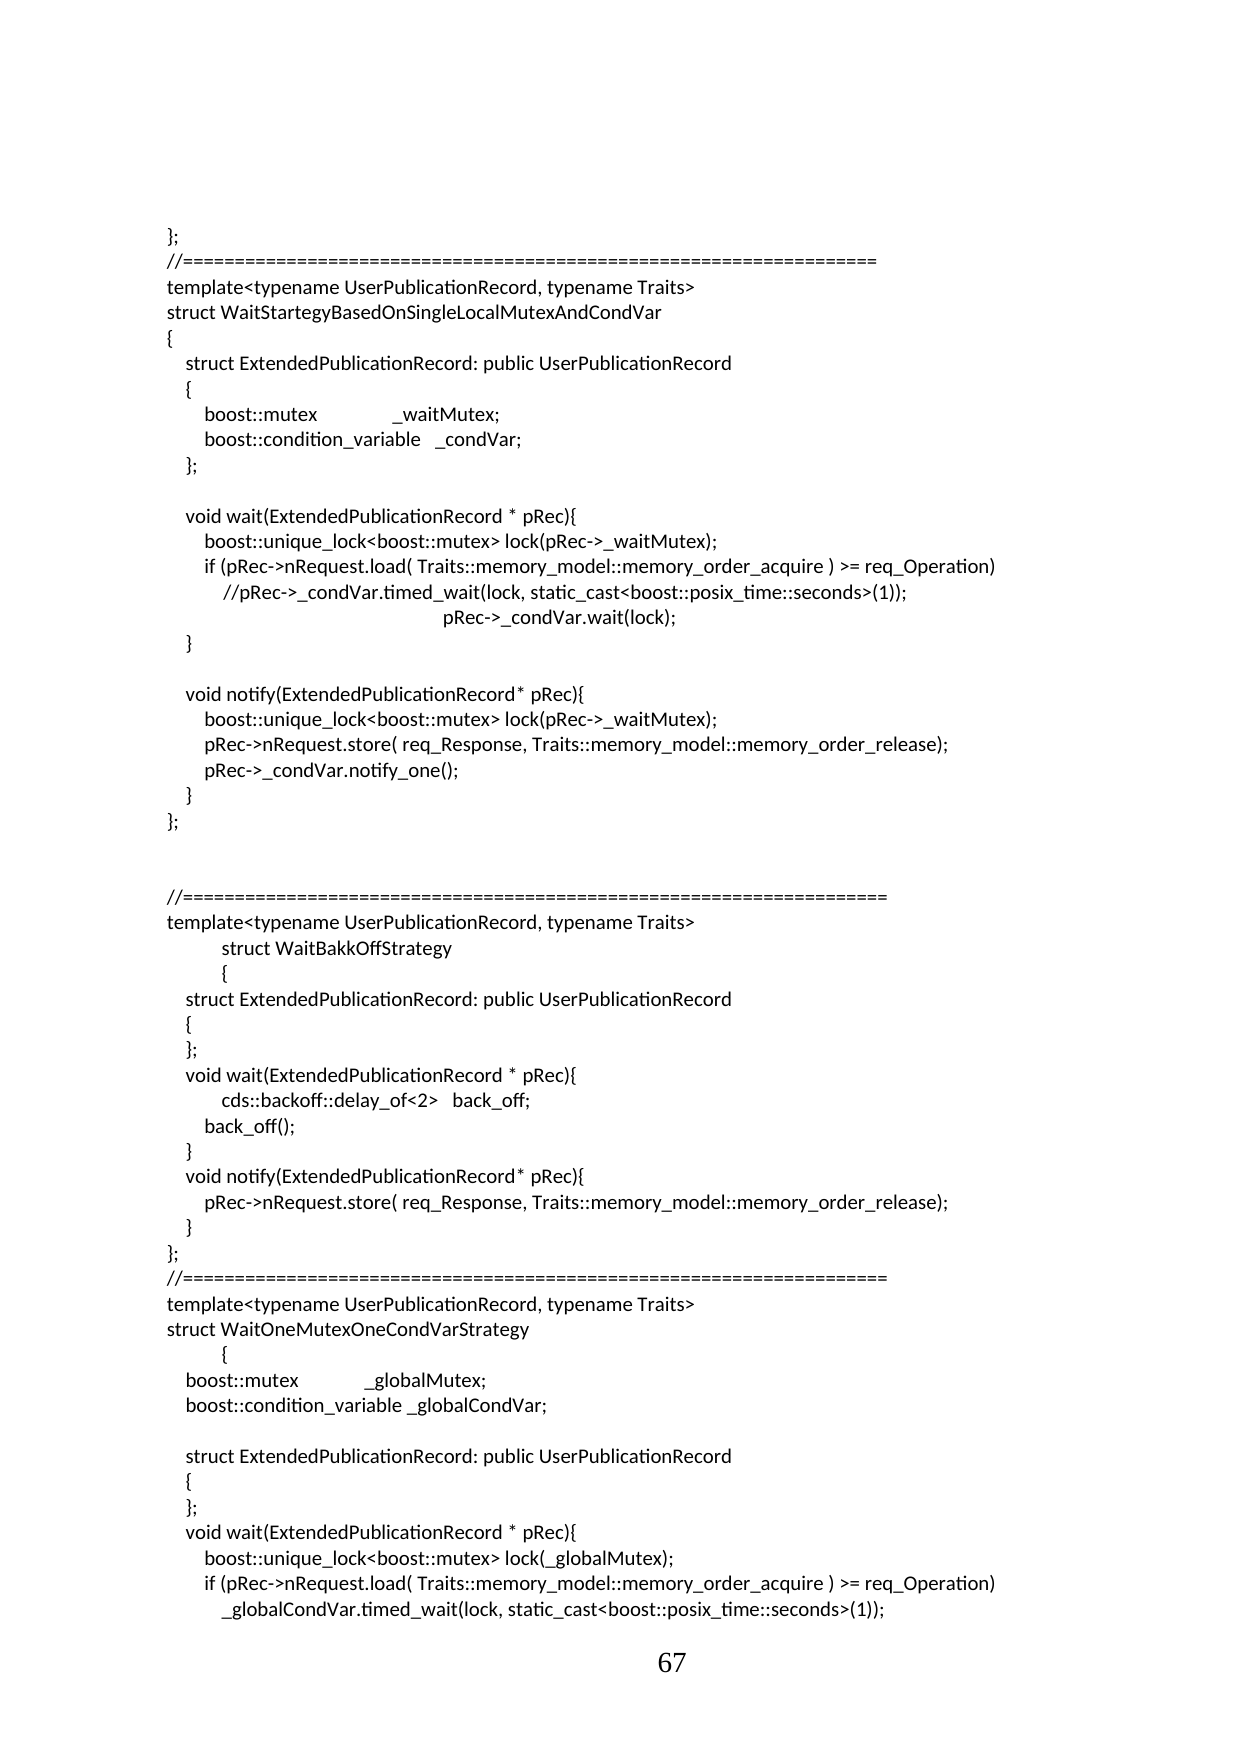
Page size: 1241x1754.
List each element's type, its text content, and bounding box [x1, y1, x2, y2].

text { [148, 325, 1122, 350]
text template<typename UserPublicationRecord, typename Traits> [148, 909, 1122, 935]
text }; [148, 452, 1122, 477]
text } [148, 782, 1122, 808]
text { [148, 376, 1122, 401]
text { [148, 960, 1122, 986]
text //=================================================================== [148, 249, 1122, 274]
text pRec->_condVar.notify_one(); [148, 757, 1122, 782]
text }; [148, 1240, 1122, 1265]
text } [148, 1214, 1122, 1240]
text boost::unique_lock<boost::mutex> lock(pRec->_waitMutex); [148, 706, 1122, 732]
text //pRec->_condVar.timed_wait(lock, static_cast<boost::posix_time::seconds>(1)); [148, 579, 1122, 604]
text { [148, 1011, 1122, 1037]
text _globalCondVar.timed_wait(lock, static_cast<boost::posix_time::seconds>(1)); [148, 1596, 1122, 1621]
text boost::condition_variable _globalCondVar; [148, 1392, 1122, 1418]
text pRec->nRequest.store( req_Response, Traits::memory_model::memory_order_release); [148, 732, 1122, 757]
text template<typename UserPublicationRecord, typename Traits> [148, 274, 1122, 299]
text }; [148, 223, 1122, 249]
text cds::backoff::delay_of<2> back_off; [148, 1087, 1122, 1113]
text struct WaitStartegyBasedOnSingleLocalMutexAndCondVar [148, 299, 1122, 325]
text boost::condition_variable _condVar; [148, 427, 1122, 452]
text boost::mutex _globalMutex; [148, 1367, 1122, 1392]
text back_off(); [148, 1113, 1122, 1138]
text }; [148, 1037, 1122, 1062]
text pRec->_condVar.wait(lock); [148, 604, 1122, 630]
text }; [148, 1494, 1122, 1519]
text void notify(ExtendedPublicationRecord* pRec){ [148, 1164, 1122, 1189]
text if (pRec->nRequest.load( Traits::memory_model::memory_order_acquire ) >= req_Operation) [148, 554, 1122, 579]
text } [148, 630, 1122, 655]
text struct WaitOneMutexOneCondVarStrategy [148, 1316, 1122, 1342]
text void notify(ExtendedPublicationRecord* pRec){ [148, 681, 1122, 706]
text struct ExtendedPublicationRecord: public UserPublicationRecord [148, 350, 1122, 376]
text boost::unique_lock<boost::mutex> lock(pRec->_waitMutex); [148, 528, 1122, 554]
text //==================================================================== [148, 884, 1122, 909]
text if (pRec->nRequest.load( Traits::memory_model::memory_order_acquire ) >= req_Operation) [148, 1570, 1122, 1596]
text pRec->nRequest.store( req_Response, Traits::memory_model::memory_order_release); [148, 1189, 1122, 1214]
text } [148, 1138, 1122, 1164]
text }; [148, 808, 1122, 833]
text boost::mutex _waitMutex; [148, 401, 1122, 427]
text struct WaitBakkOffStrategy [148, 935, 1122, 960]
text void wait(ExtendedPublicationRecord * pRec){ [148, 1062, 1122, 1087]
text struct ExtendedPublicationRecord: public UserPublicationRecord [148, 986, 1122, 1011]
text struct ExtendedPublicationRecord: public UserPublicationRecord [148, 1443, 1122, 1469]
text void wait(ExtendedPublicationRecord * pRec){ [148, 1519, 1122, 1545]
text { [148, 1342, 1122, 1367]
text template<typename UserPublicationRecord, typename Traits> [148, 1291, 1122, 1316]
text boost::unique_lock<boost::mutex> lock(_globalMutex); [148, 1545, 1122, 1570]
text { [148, 1469, 1122, 1494]
text //==================================================================== [148, 1265, 1122, 1291]
text void wait(ExtendedPublicationRecord * pRec){ [148, 503, 1122, 528]
